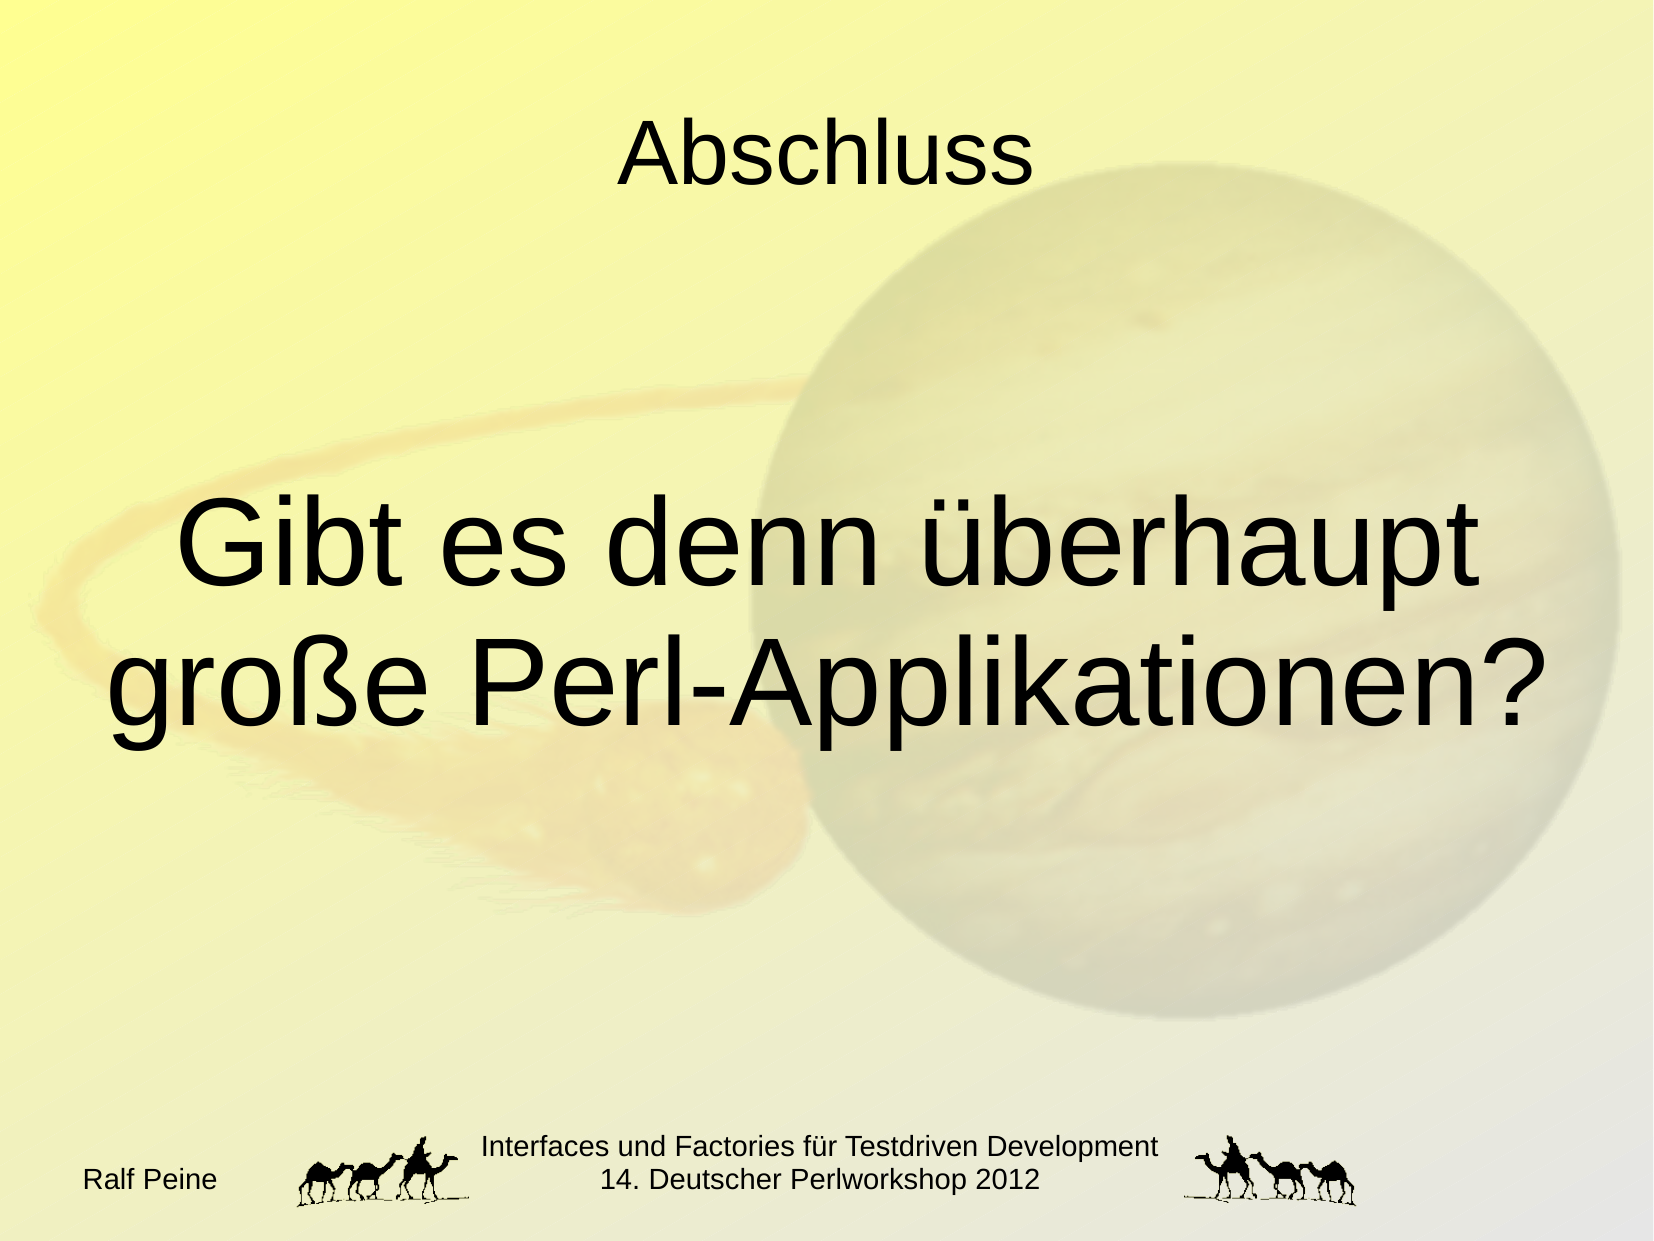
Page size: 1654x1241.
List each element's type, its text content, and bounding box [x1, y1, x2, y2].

picture [1184, 1133, 1362, 1213]
title Abschluss [82, 49, 1571, 257]
text_box Gibt es denn überhaupt große Perl-Applikationen? [90, 472, 1566, 752]
picture [3, 138, 1654, 1054]
picture [291, 1134, 469, 1214]
